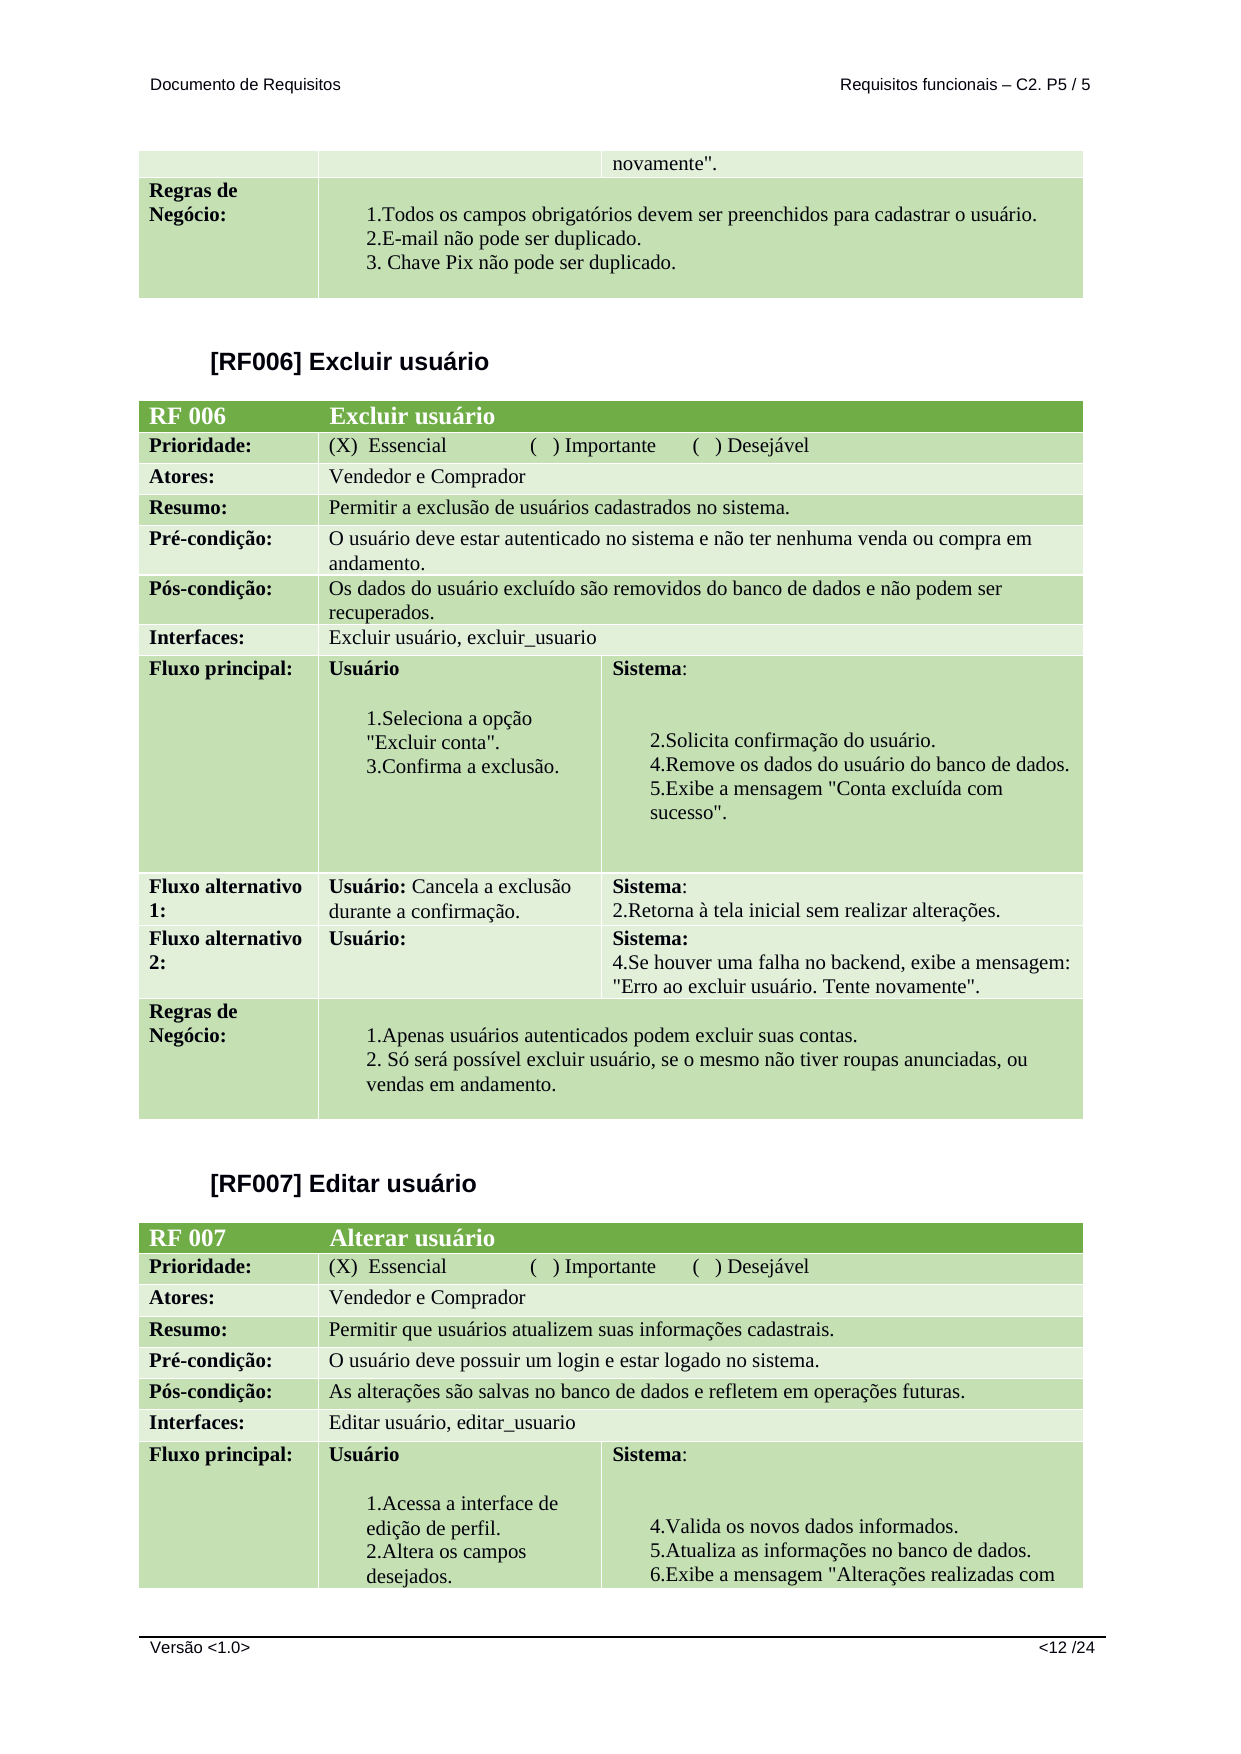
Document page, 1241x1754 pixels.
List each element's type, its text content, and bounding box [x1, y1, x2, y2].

table_cell Pré-condição: [139, 526, 318, 574]
table_cell Regras de Negócio: [139, 999, 318, 1119]
table_cell Sistema: 4.Se houver uma falha no backend, exibe a mensagem: "Erro ao excluir usuário. Tente novamente". [602, 926, 1083, 998]
table_cell [139, 151, 318, 177]
table_cell 1.Apenas usuários autenticados podem excluir suas contas. 2. Só será possível excluir usuário, se o mesmo não tiver roupas anunciadas, ou vendas em andamento. [319, 999, 1083, 1119]
table_cell (X) Essencial ( ) Importante ( ) Desejável [319, 1254, 1083, 1284]
table_cell (X) Essencial ( ) Importante ( ) Desejável [319, 433, 1083, 463]
table_cell Prioridade: [139, 433, 318, 463]
table_cell Pós-condição: [139, 1379, 318, 1409]
table_cell Vendedor e Comprador [319, 1285, 1083, 1316]
table_cell novamente". [602, 151, 1083, 177]
table_cell Fluxo alternativo 2: [139, 926, 318, 998]
table_cell Vendedor e Comprador [319, 464, 1083, 494]
table_cell Atores: [139, 1285, 318, 1316]
table_cell Usuário: [319, 926, 601, 998]
text [RF007] Editar usuário [210, 1169, 1090, 1197]
table_cell Sistema: 4.Valida os novos dados informados. 5.Atualiza as informações no banco de dados. 6.Exibe a mensagem "Alterações realizadas com [602, 1442, 1083, 1588]
table_cell Interfaces: [139, 1410, 318, 1441]
table_cell Pós-condição: [139, 576, 318, 624]
table_cell Permitir que usuários atualizem suas informações cadastrais. [319, 1317, 1083, 1347]
table_cell Sistema: 2.Solicita confirmação do usuário. 4.Remove os dados do usuário do banco de dados. 5.Exibe a mensagem "Conta excluída com sucesso". [602, 656, 1083, 872]
table_cell O usuário deve estar autenticado no sistema e não ter nenhuma venda ou compra em andamento. [319, 526, 1083, 574]
table_cell Atores: [139, 464, 318, 494]
table_cell Os dados do usuário excluído são removidos do banco de dados e não podem ser recuperados. [319, 576, 1083, 624]
text [RF006] Excluir usuário [210, 347, 1090, 376]
table_cell 1.Todos os campos obrigatórios devem ser preenchidos para cadastrar o usuário. 2.E-mail não pode ser duplicado. 3. Chave Pix não pode ser duplicado. [319, 178, 1083, 298]
table_cell Usuário: Cancela a exclusão durante a confirmação. [319, 874, 601, 925]
table_cell Interfaces: [139, 625, 318, 655]
table_header RF 007 [139, 1223, 318, 1253]
table_header Excluir usuário [318, 401, 1083, 432]
table_cell Fluxo alternativo 1: [139, 874, 318, 925]
table_cell [319, 151, 601, 177]
table_cell Prioridade: [139, 1254, 318, 1284]
table_cell Fluxo principal: [139, 1442, 318, 1588]
table_cell Usuário 1.Seleciona a opção "Excluir conta". 3.Confirma a exclusão. [319, 656, 601, 872]
table_cell As alterações são salvas no banco de dados e refletem em operações futuras. [319, 1379, 1083, 1409]
table_cell Regras de Negócio: [139, 178, 318, 298]
table_cell Permitir a exclusão de usuários cadastrados no sistema. [319, 495, 1083, 525]
table_cell Editar usuário, editar_usuario [319, 1410, 1083, 1441]
table_cell Resumo: [139, 1317, 318, 1347]
table_cell Sistema: 2.Retorna à tela inicial sem realizar alterações. [602, 874, 1083, 925]
table_header RF 006 [139, 401, 318, 432]
table_cell O usuário deve possuir um login e estar logado no sistema. [319, 1348, 1083, 1378]
table_header Alterar usuário [318, 1223, 1083, 1253]
table_cell Pré-condição: [139, 1348, 318, 1378]
table_cell Resumo: [139, 495, 318, 525]
table_cell Excluir usuário, excluir_usuario [319, 625, 1083, 655]
table_cell Fluxo principal: [139, 656, 318, 872]
table_cell Usuário 1.Acessa a interface de edição de perfil. 2.Altera os campos desejados. [319, 1442, 601, 1588]
